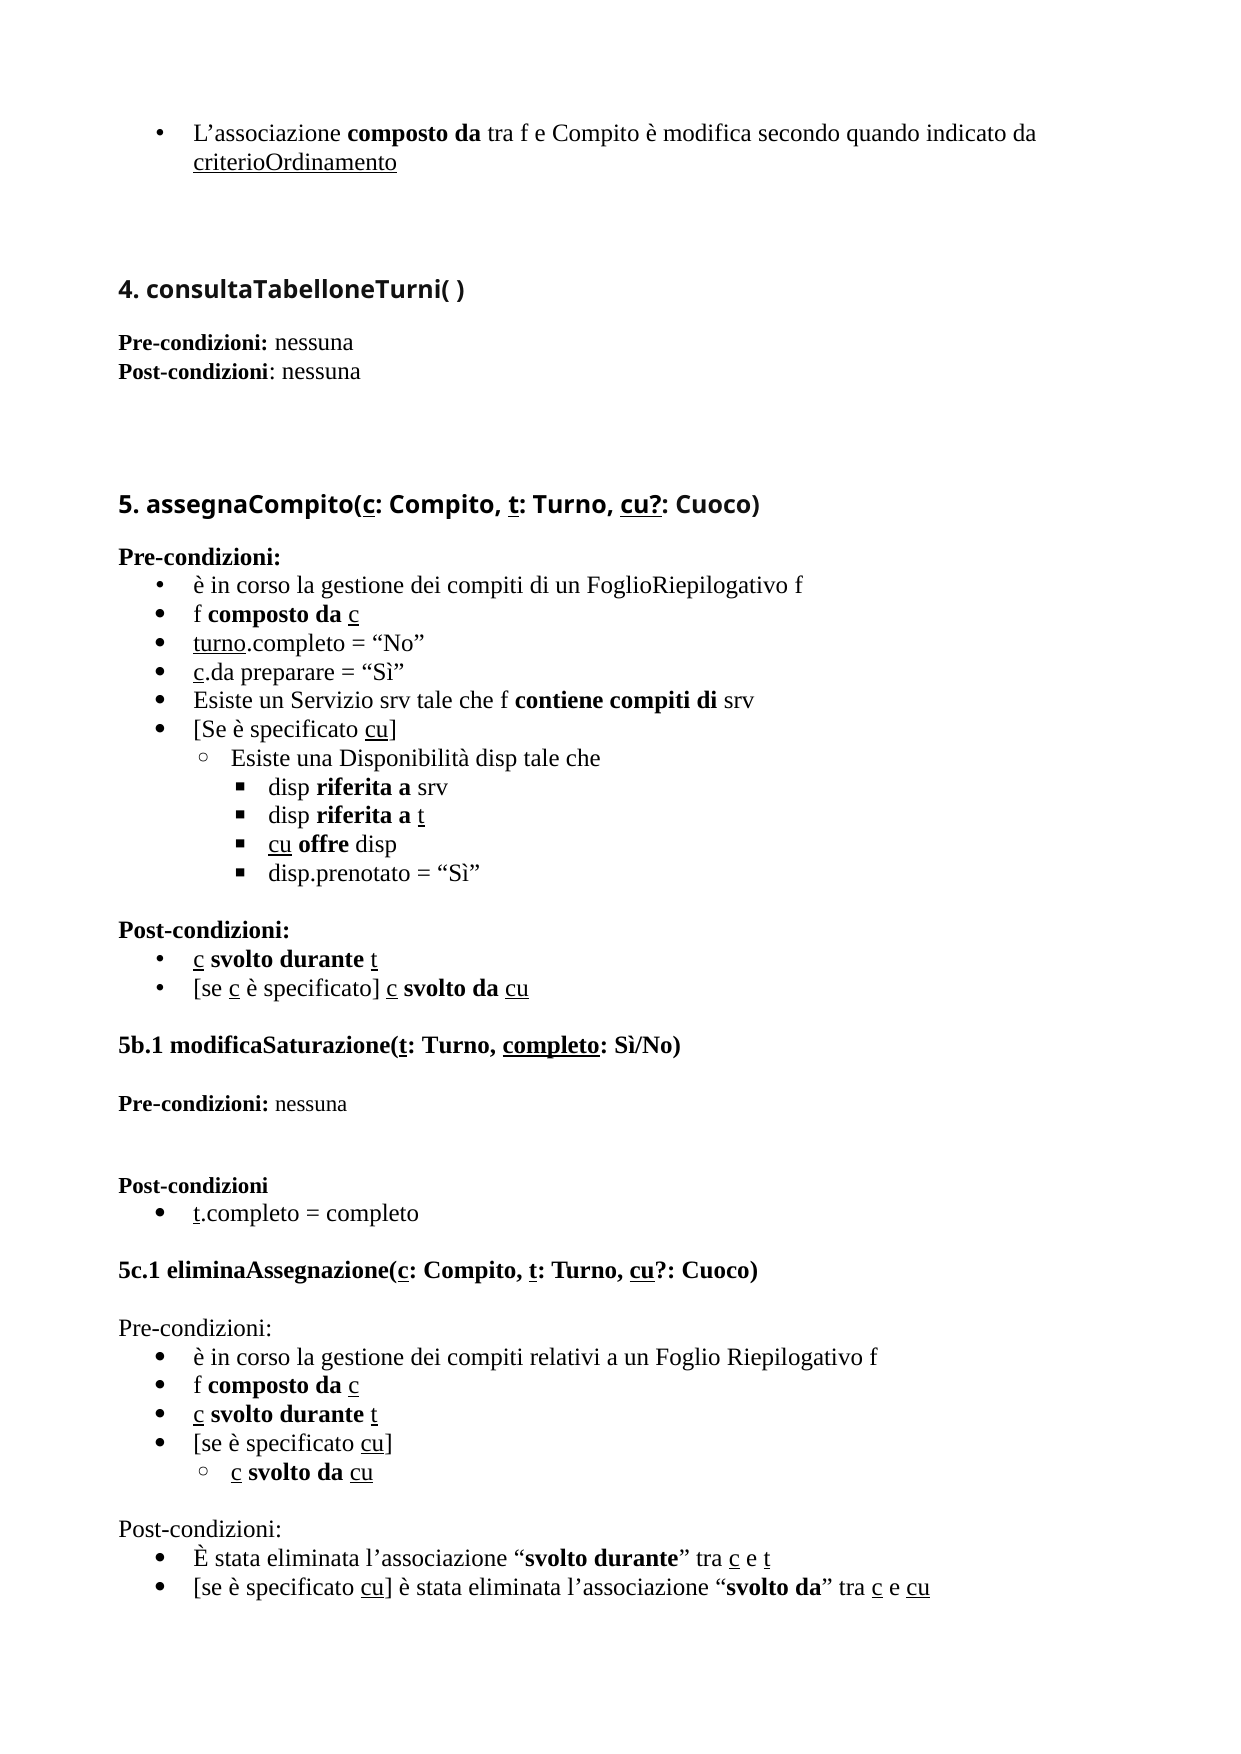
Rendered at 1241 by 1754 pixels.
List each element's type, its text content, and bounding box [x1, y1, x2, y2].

list disp.prenotato = “Sì” [231, 858, 1122, 887]
text Post-condizioni: [118, 1514, 1122, 1543]
list t.completo = completo [156, 1198, 1122, 1227]
list c svolto da cu [193, 1457, 1122, 1486]
list [se c è specificato] c svolto da cu [156, 973, 1122, 1002]
text Pre-condizioni: [118, 542, 1122, 570]
list è in corso la gestione dei compiti di un FoglioRiepilogativo f [156, 570, 1122, 599]
text Pre-condizioni: nessuna [118, 327, 1122, 356]
text 5b.1 modificaSaturazione(t: Turno, completo: Sì/No) [118, 1030, 1122, 1059]
list disp riferita a srv [231, 772, 1122, 800]
list Esiste una Disponibilità disp tale che [193, 743, 1122, 772]
text Pre-condizioni: [118, 1313, 1122, 1342]
list [Se è specificato cu] [156, 714, 1122, 743]
list c svolto durante t [156, 1399, 1122, 1428]
text Pre-condizioni: nessuna [118, 1088, 1122, 1117]
text Post-condizioni: nessuna [118, 356, 1122, 384]
list c.da preparare = “Sì” [156, 657, 1122, 685]
list turno.completo = “No” [156, 628, 1122, 657]
list cu offre disp [231, 829, 1122, 858]
text 5c.1 eliminaAssegnazione(c: Compito, t: Turno, cu?: Cuoco) [118, 1256, 1122, 1284]
list disp riferita a t [231, 800, 1122, 829]
subtitle 4. consultaTabelloneTurni( ) [118, 272, 1122, 306]
list c svolto durante t [156, 944, 1122, 973]
list f composto da c [156, 599, 1122, 628]
subtitle 5. assegnaCompito(c: Compito, t: Turno, cu?: Cuoco) [118, 487, 1122, 521]
list f composto da c [156, 1371, 1122, 1399]
list [se è specificato cu] è stata eliminata l’associazione “svolto da” tra c e cu [156, 1572, 1122, 1601]
list L’associazione composto da tra f e Compito è modifica secondo quando indicato da criterioOrdinamento [156, 118, 1122, 176]
list Esiste un Servizio srv tale che f contiene compiti di srv [156, 685, 1122, 714]
text Post-condizioni: [118, 915, 1122, 944]
list [se è specificato cu] [156, 1428, 1122, 1457]
list È stata eliminata l’associazione “svolto durante” tra c e t [156, 1543, 1122, 1572]
list è in corso la gestione dei compiti relativi a un Foglio Riepilogativo f [156, 1342, 1122, 1371]
text Post-condizioni [118, 1172, 1122, 1198]
